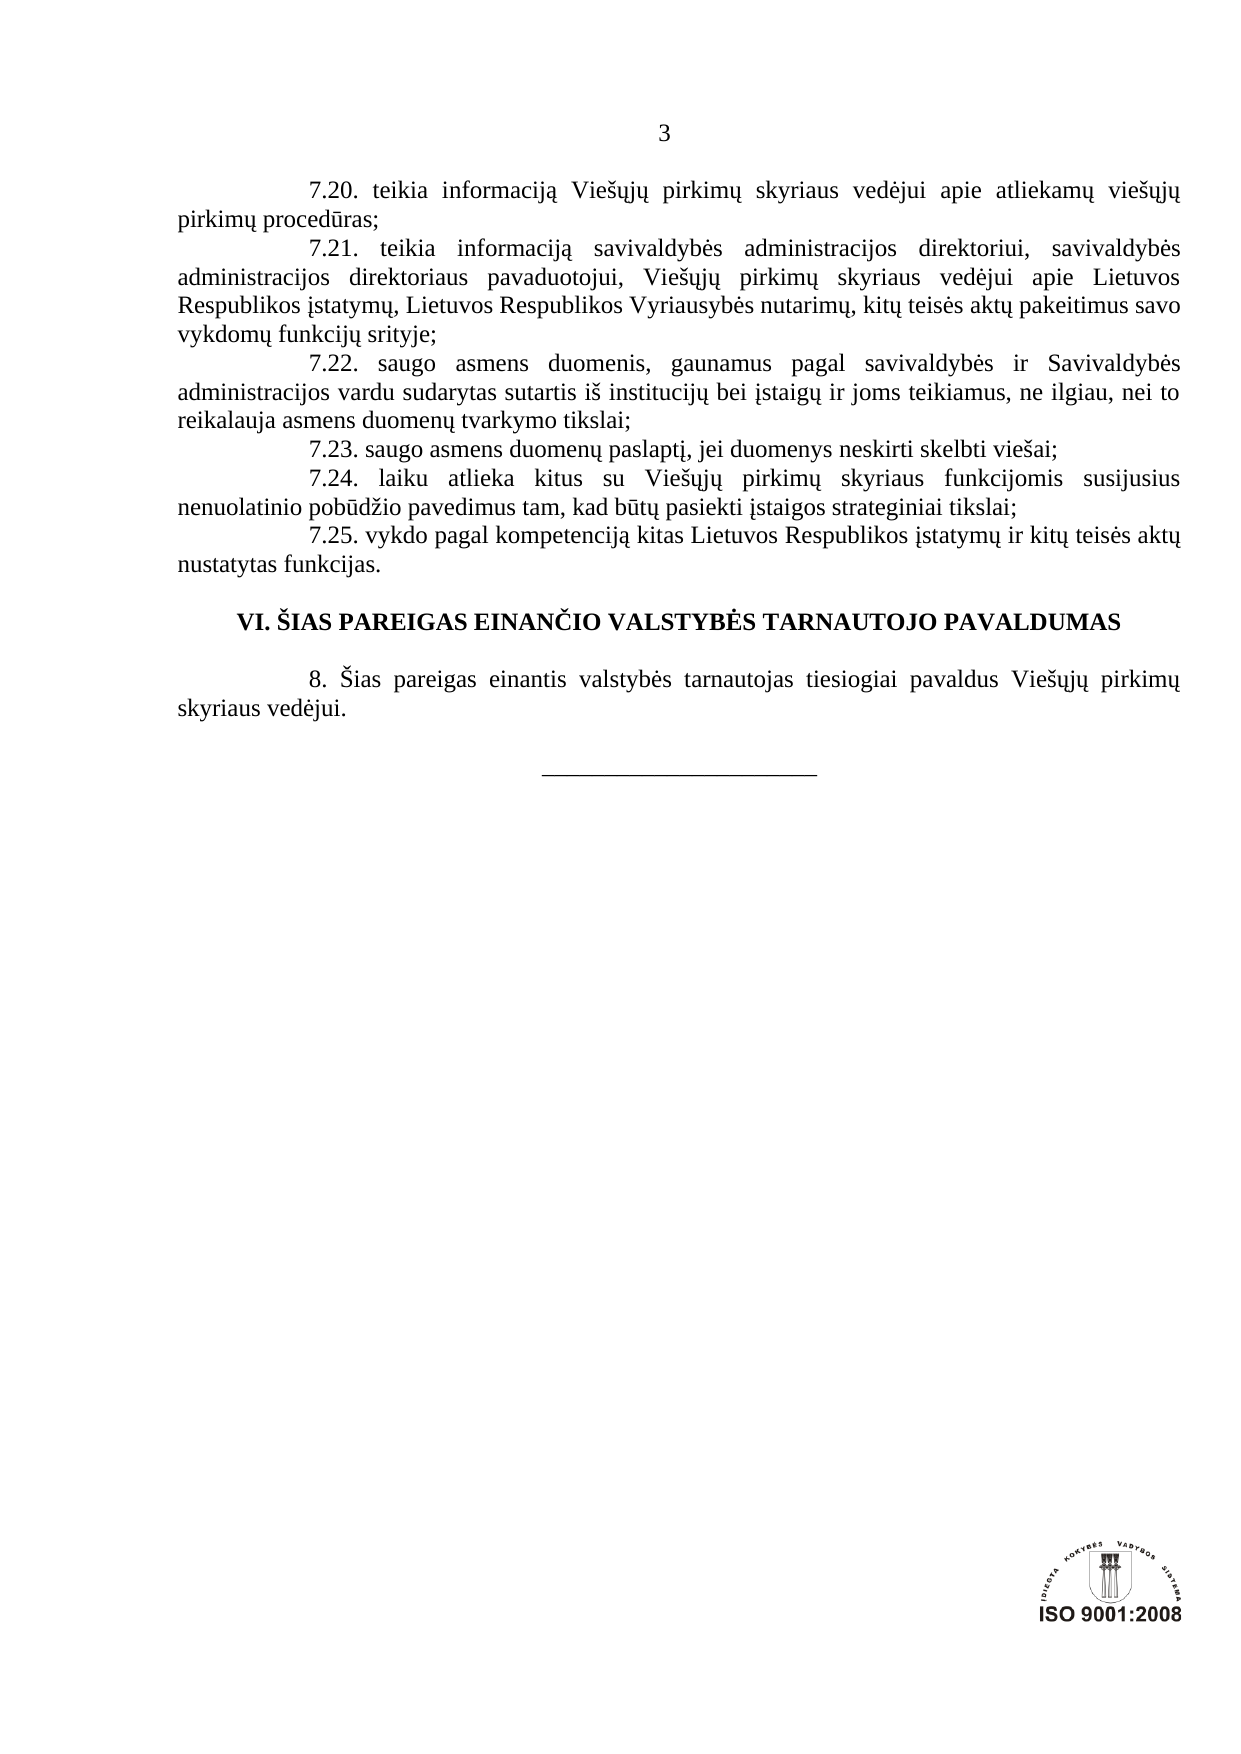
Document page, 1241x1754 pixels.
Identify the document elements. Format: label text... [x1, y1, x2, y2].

text ______________________ [177, 751, 1181, 779]
text 7.22. saugo asmens duomenis, gaunamus pagal savivaldybės ir Savivaldybės administracijos vardu sudarytas sutartis iš institucijų bei įstaigų ir joms teikiamus, ne ilgiau, nei to reikalauja asmens duomenų tvarkymo tikslai; [177, 348, 1181, 434]
text 8. Šias pareigas einantis valstybės tarnautojas tiesiogiai pavaldus Viešųjų pirkimų skyriaus vedėjui. [177, 664, 1181, 722]
text 7.20. teikia informaciją Viešųjų pirkimų skyriaus vedėjui apie atliekamų viešųjų pirkimų procedūras; [177, 176, 1181, 233]
text VI. ŠIAS PAREIGAS EINANČIO VALSTYBĖS TARNAUTOJO PAVALDUMAS [177, 607, 1181, 636]
text 7.21. teikia informaciją savivaldybės administracijos direktoriui, savivaldybės administracijos direktoriaus pavaduotojui, Viešųjų pirkimų skyriaus vedėjui apie Lietuvos Respublikos įstatymų, Lietuvos Respublikos Vyriausybės nutarimų, kitų teisės aktų pakeitimus savo vykdomų funkcijų srityje; [177, 233, 1181, 348]
text 7.23. saugo asmens duomenų paslaptį, jei duomenys neskirti skelbti viešai; [177, 434, 1181, 463]
text 7.25. vykdo pagal kompetenciją kitas Lietuvos Respublikos įstatymų ir kitų teisės aktų nustatytas funkcijas. [177, 521, 1181, 578]
text 7.24. laiku atlieka kitus su Viešųjų pirkimų skyriaus funkcijomis susijusius nenuolatinio pobūdžio pavedimus tam, kad būtų pasiekti įstaigos strateginiai tikslai; [177, 463, 1181, 521]
